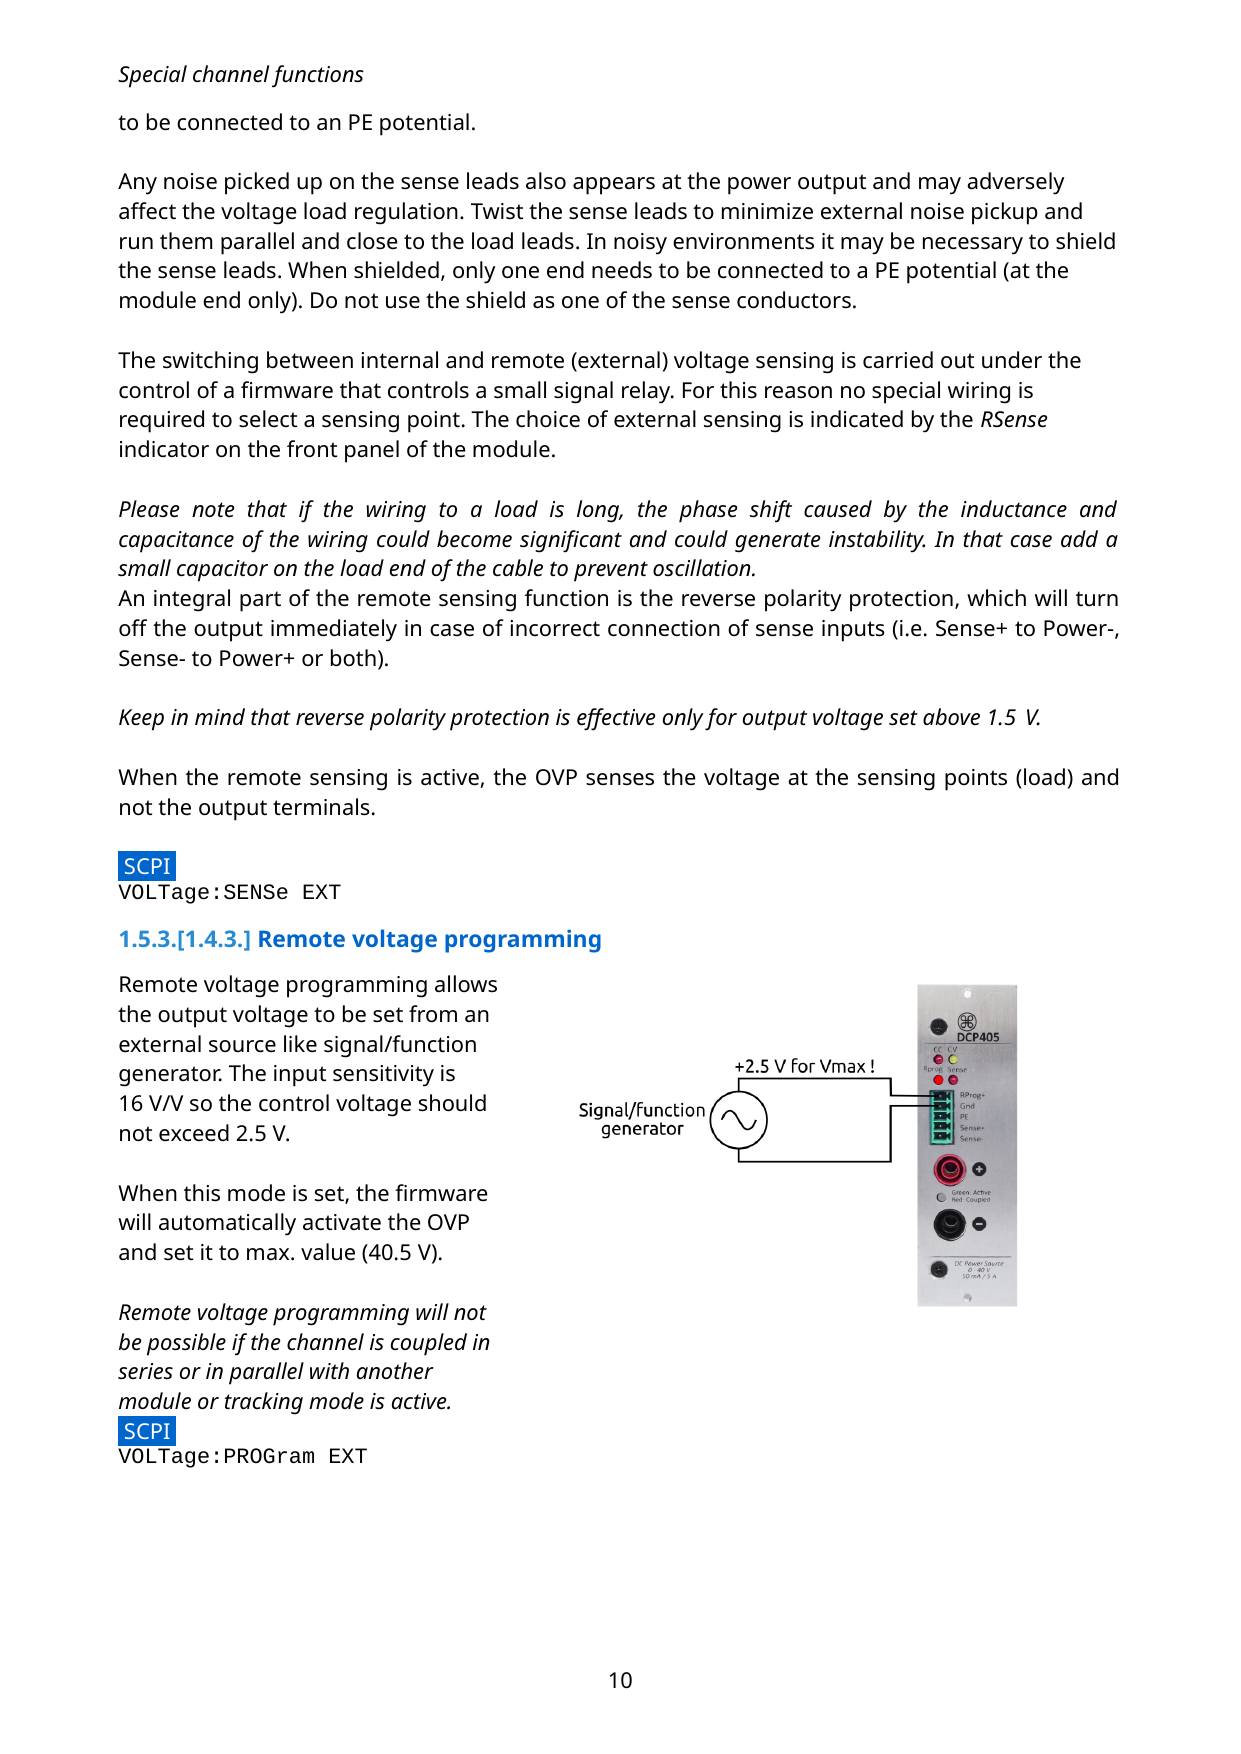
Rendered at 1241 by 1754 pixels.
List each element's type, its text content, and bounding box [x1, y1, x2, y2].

table_header [505, 107, 1122, 136]
text VOLTage:SENSe EXT [118, 881, 1122, 906]
text SCPI [118, 851, 1122, 881]
table_header [502, 969, 1123, 1416]
subtitle Remote voltage programming [118, 923, 1122, 954]
table_cell SCPI VOLTage:PROGram EXT [118, 1416, 1123, 1471]
text The switching between internal and remote (external) voltage sensing is carried out under the control of a firmware that controls a small signal relay. For this reason no special wiring is required to select a sensing point. The choice of external sensing is indicated by the RSense indicator on the front panel of the module. [118, 345, 1122, 464]
text When the remote sensing is active, the OVP senses the voltage at the sensing points (load) and not the output terminals. [118, 762, 1122, 822]
picture [507, 969, 1118, 1322]
text Keep in mind that reverse polarity protection is effective only for output voltage set above 1.5 V. [118, 702, 1122, 732]
table_header Remote voltage programming allows the output voltage to be set from an external source like signal/function generator. The input sensitivity is 16 V/V so the control voltage should not exceed 2.5 V. When this mode is set, the firmware will automatically activate the OVP and set it to max. value (40.5 V). Remote voltage programming will not be possible if the channel is coupled in series or in parallel with another module or tracking mode is active. [118, 969, 502, 1416]
text An integral part of the remote sensing function is the reverse polarity protection, which will turn off the output immediately in case of incorrect connection of sense inputs (i.e. Sense+ to Power-, Sense- to Power+ or both). [118, 583, 1122, 673]
text Please note that if the wiring to a load is long, the phase shift caused by the inductance and capacitance of the wiring could become significant and could generate instability. In that case add a small capacitor on the load end of the cable to prevent oscillation. [118, 494, 1122, 583]
text Any noise picked up on the sense leads also appears at the power output and may adversely affect the voltage load regulation. Twist the sense leads to minimize external noise pickup and run them parallel and close to the load leads. In noisy environments it may be necessary to shield the sense leads. When shielded, only one end needs to be connected to a PE potential (at the module end only). Do not use the shield as one of the sense conductors. [118, 166, 1122, 315]
table_header to be connected to an PE potential. [118, 107, 505, 136]
